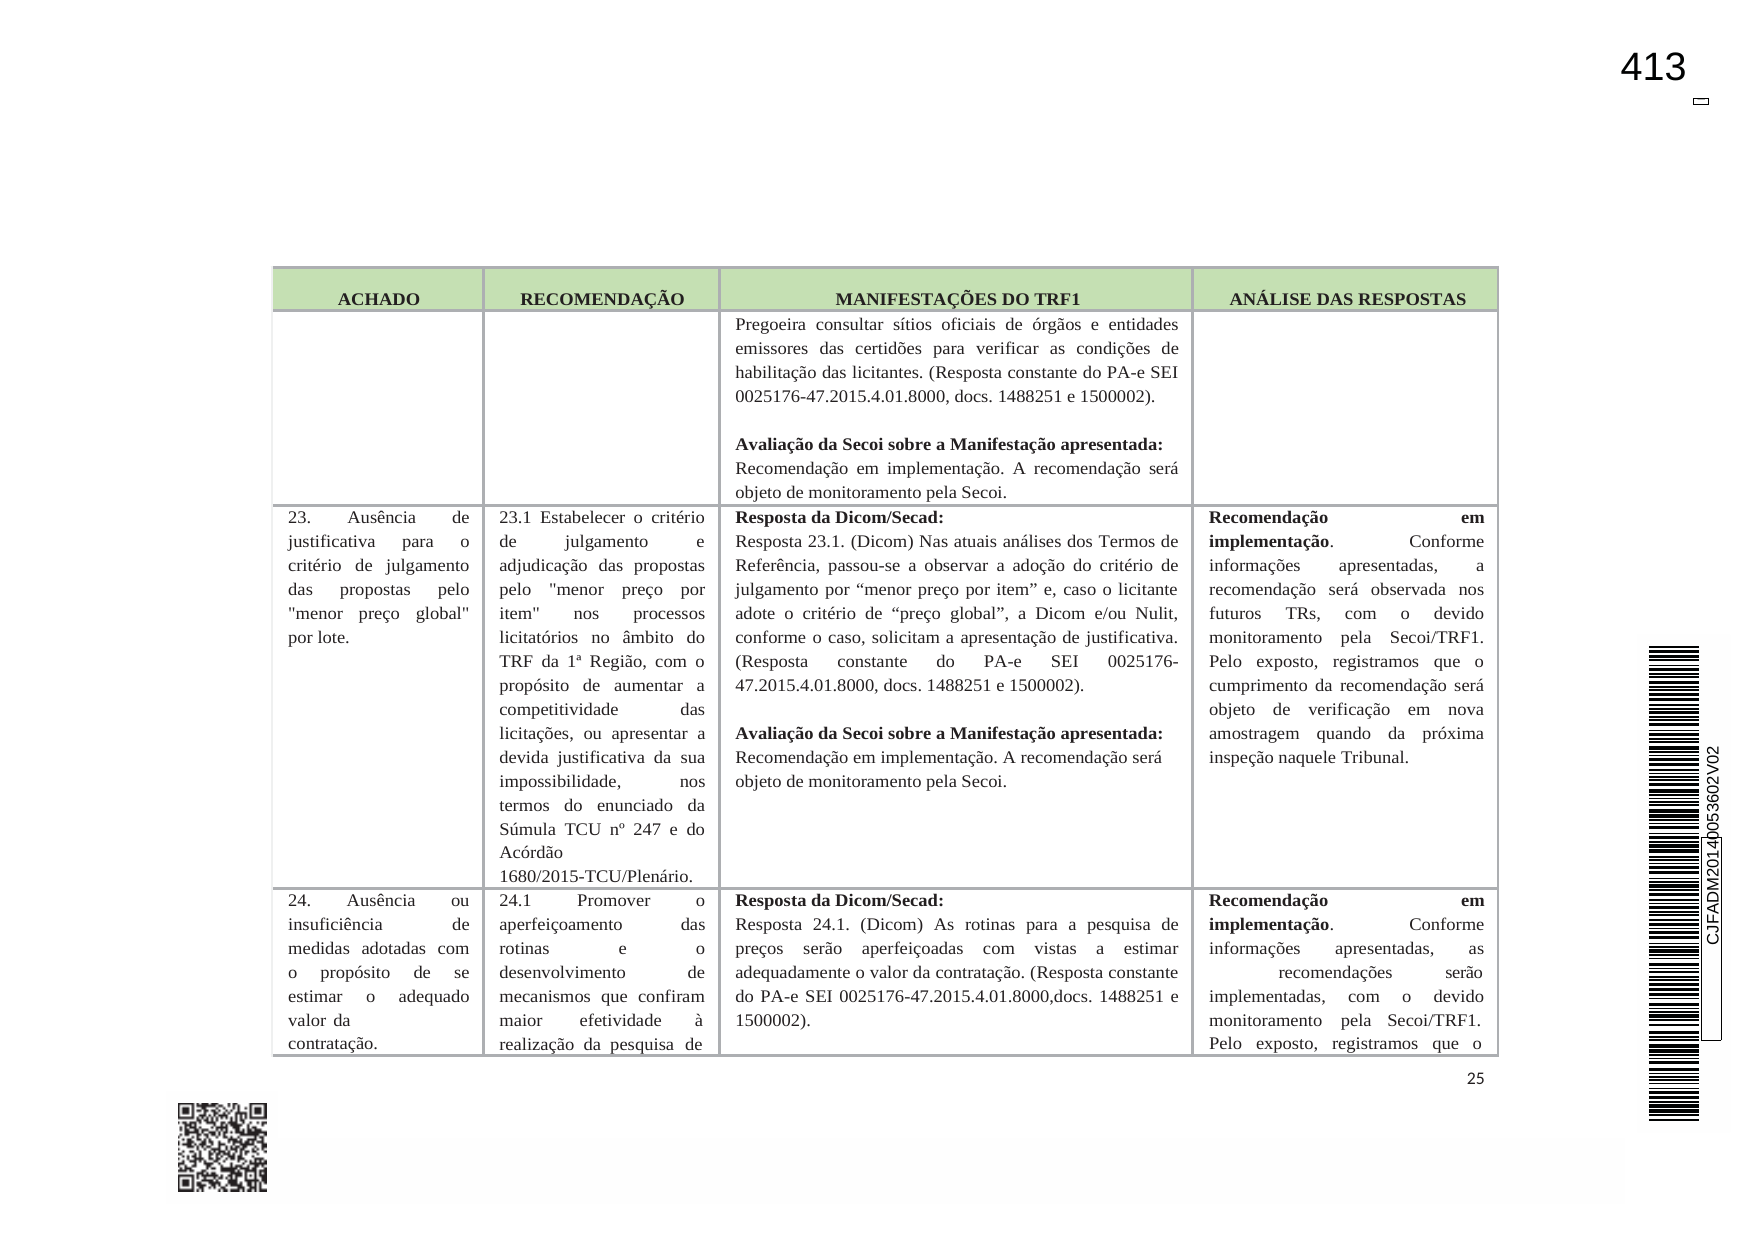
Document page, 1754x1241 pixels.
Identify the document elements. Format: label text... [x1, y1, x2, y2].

table_cell Recomendação em implementação. Conforme informações apresentadas, a recomendação será observada nos futuros TRs, com o devido monitoramento pela Secoi/TRF1. Pelo exposto, registramos que o cumprimento da recomendação será objeto de verificação em nova amostragem quando da próxima inspeção naquele Tribunal. [1194, 507, 1497, 887]
table_header RECOMENDAÇÃO [485, 269, 718, 309]
table_cell Pregoeira consultar sítios oficiais de órgãos e entidades emissores das certidões para verificar as condições de habilitação das licitantes. (Resposta constante do PA-e SEI 0025176-47.2015.4.01.8000, docs. 1488251 e 1500002). Avaliação da Secoi sobre a Manifestação apresentada: Recomendação em implementação. A recomendação será objeto de monitoramento pela Secoi. [721, 312, 1191, 504]
table_cell [1194, 312, 1497, 504]
table_cell [273, 312, 482, 504]
table_cell Resposta da Dicom/Secad: Resposta 23.1. (Dicom) Nas atuais análises dos Termos de Referência, passou-se a observar a adoção do critério de julgamento por “menor preço por item” e, caso o licitante adote o critério de “preço global”, a Dicom e/ou Nulit, conforme o caso, solicitam a apresentação de justificativa. (Resposta constante do PA-e SEI 0025176- 47.2015.4.01.8000, docs. 1488251 e 1500002). Avaliação da Secoi sobre a Manifestação apresentada: Recomendação em implementação. A recomendação será objeto de monitoramento pela Secoi. [721, 507, 1191, 887]
table_cell Resposta da Dicom/Secad: Resposta 24.1. (Dicom) As rotinas para a pesquisa de preços serão aperfeiçoadas com vistas a estimar adequadamente o valor da contratação. (Resposta constante do PA-e SEI 0025176-47.2015.4.01.8000,docs. 1488251 e 1500002). [721, 890, 1191, 1054]
table_cell 23. Ausência de justificativa para o critério de julgamento das propostas pelo "menor preço global" por lote. [273, 507, 482, 887]
text 25 [0, 1067, 1484, 1089]
table_cell 23.1 Estabelecer o critério de julgamento e adjudicação das propostas pelo "menor preço por item" nos processos licitatórios no âmbito do TRF da 1ª Região, com o propósito de aumentar a competitividade das licitações, ou apresentar a devida justificativa da sua impossibilidade, nos termos do enunciado da Súmula TCU nº 247 e do Acórdão 1680/2015-TCU/Plenário. [485, 507, 718, 887]
table_cell [485, 312, 718, 504]
picture [178, 1103, 267, 1192]
table_cell Recomendação em implementação. Conforme informações apresentadas, as recomendações serão implementadas, com o devido monitoramento pela Secoi/TRF1. Pelo exposto, registramos que o [1194, 890, 1497, 1054]
table_cell 24. Ausência ou insuficiência de medidas adotadas com o propósito de se estimar o adequado valor da contratação. [273, 890, 482, 1054]
table_cell 24.1 Promover o aperfeiçoamento das rotinas e o desenvolvimento de mecanismos que confiram maior efetividade à realização da pesquisa de [485, 890, 718, 1054]
table_header ACHADO [273, 269, 482, 309]
table_header MANIFESTAÇÕES DO TRF1 [721, 269, 1191, 309]
table_header ANÁLISE DAS RESPOSTAS [1194, 269, 1497, 309]
